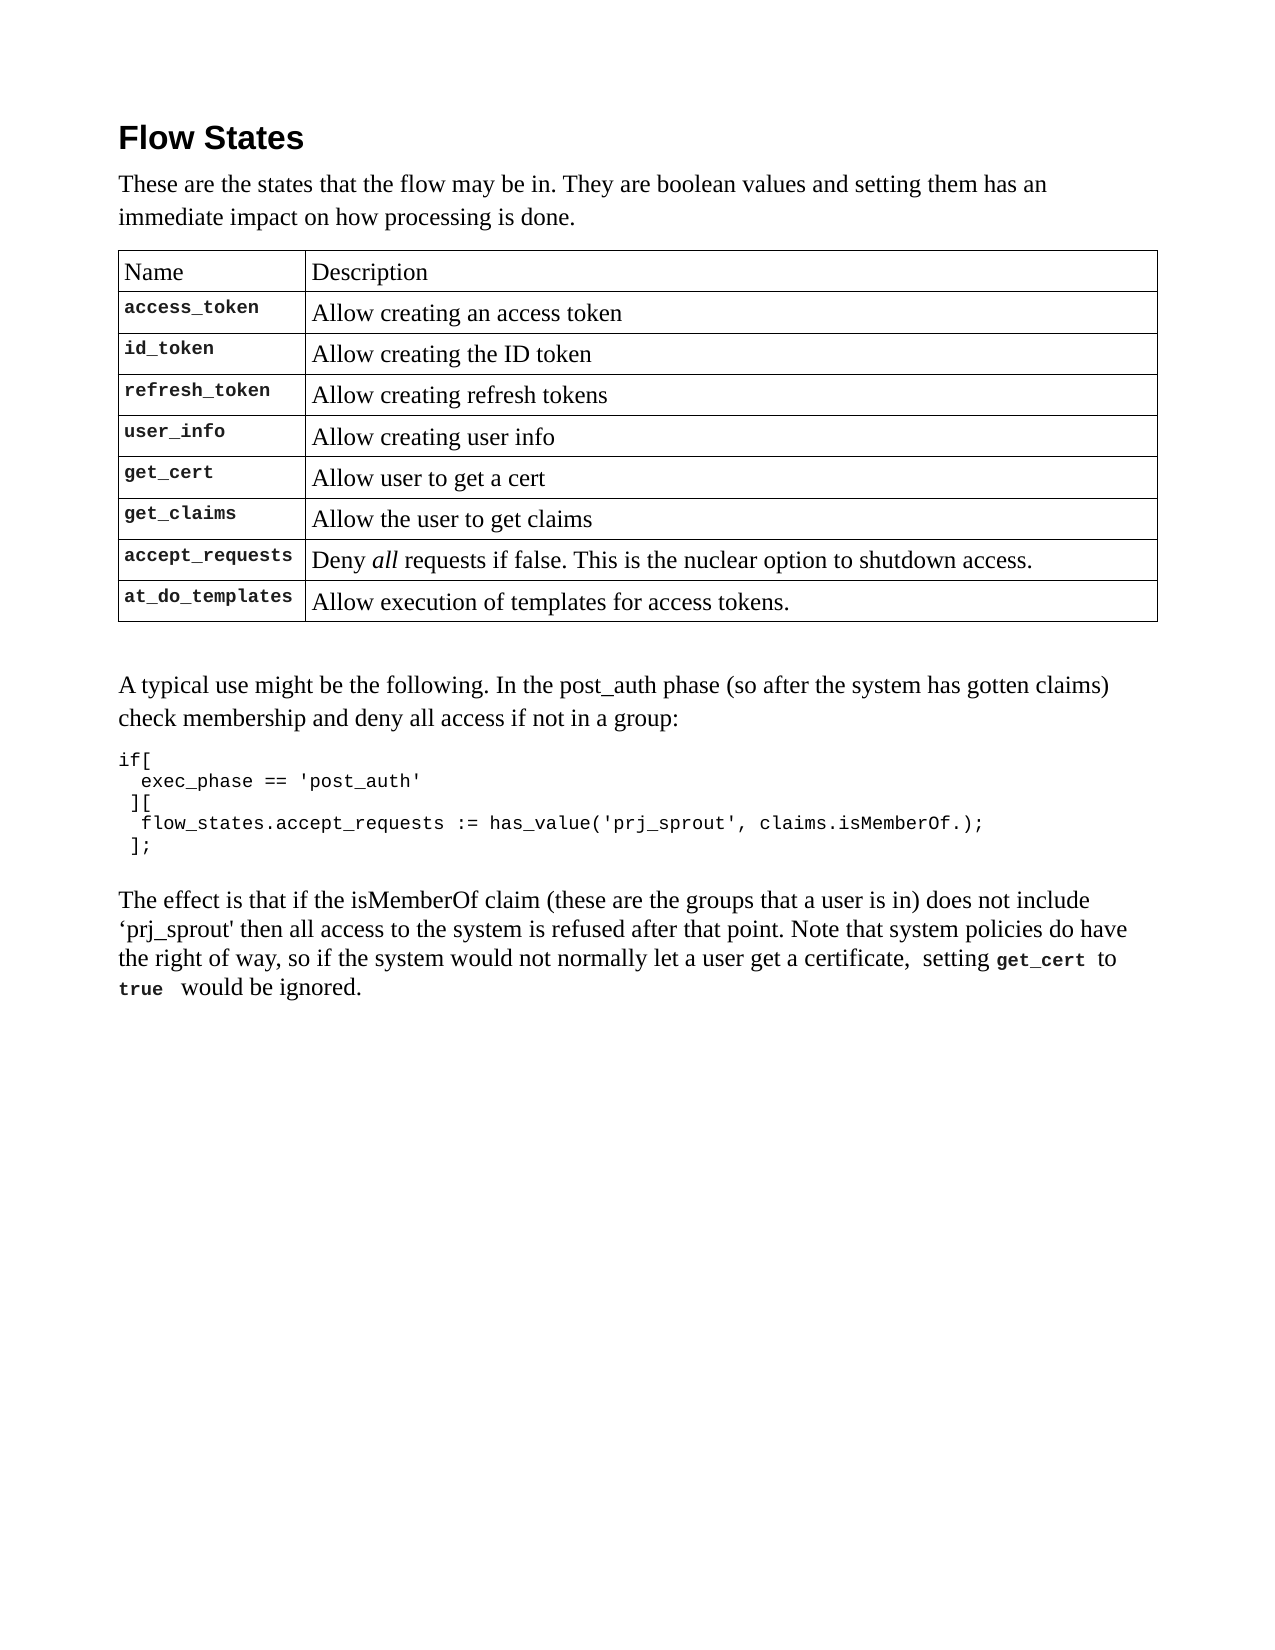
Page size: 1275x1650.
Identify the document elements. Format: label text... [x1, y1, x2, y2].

table_cell Allow creating an access token [306, 292, 1157, 332]
text ]; [118, 835, 1157, 885]
text A typical use might be the following. In the post_auth phase (so after the system has gotten claims) check membership and deny all access if not in a group: [118, 670, 1157, 732]
table_cell access_token [119, 292, 305, 332]
table_cell Allow user to get a cert [306, 457, 1157, 497]
table_cell Allow creating user info [306, 416, 1157, 456]
table_cell Allow creating refresh tokens [306, 375, 1157, 415]
text exec_phase == 'post_auth' [118, 772, 1157, 793]
text The effect is that if the isMemberOf claim (these are the groups that a user is in) does not include ‘prj_sprout' then all access to the system is refused after that point. Note that system policies do have the right of way, so if the system would not normally let a user get a certificate, setting get_cert to true would be ignored. [118, 885, 1157, 1001]
table_cell user_info [119, 416, 305, 456]
table_header Name [119, 251, 305, 291]
text ][ [118, 793, 1157, 814]
table_cell Deny all requests if false. This is the nuclear option to shutdown access. [306, 540, 1157, 580]
table_cell Allow creating the ID token [306, 334, 1157, 374]
text if[ [118, 750, 1157, 772]
text These are the states that the flow may be in. They are boolean values and setting them has an immediate impact on how processing is done. [118, 169, 1157, 231]
table_cell id_token [119, 334, 305, 374]
subtitle Flow States [118, 118, 1157, 157]
table_cell get_claims [119, 499, 305, 539]
table_cell Allow the user to get claims [306, 499, 1157, 539]
table_header Description [306, 251, 1157, 291]
table_cell Allow execution of templates for access tokens. [306, 581, 1157, 621]
table_cell get_cert [119, 457, 305, 497]
table_cell refresh_token [119, 375, 305, 415]
table_cell accept_requests [119, 540, 305, 580]
text flow_states.accept_requests := has_value('prj_sprout', claims.isMemberOf.); [118, 814, 1157, 835]
table_cell at_do_templates [119, 581, 305, 621]
